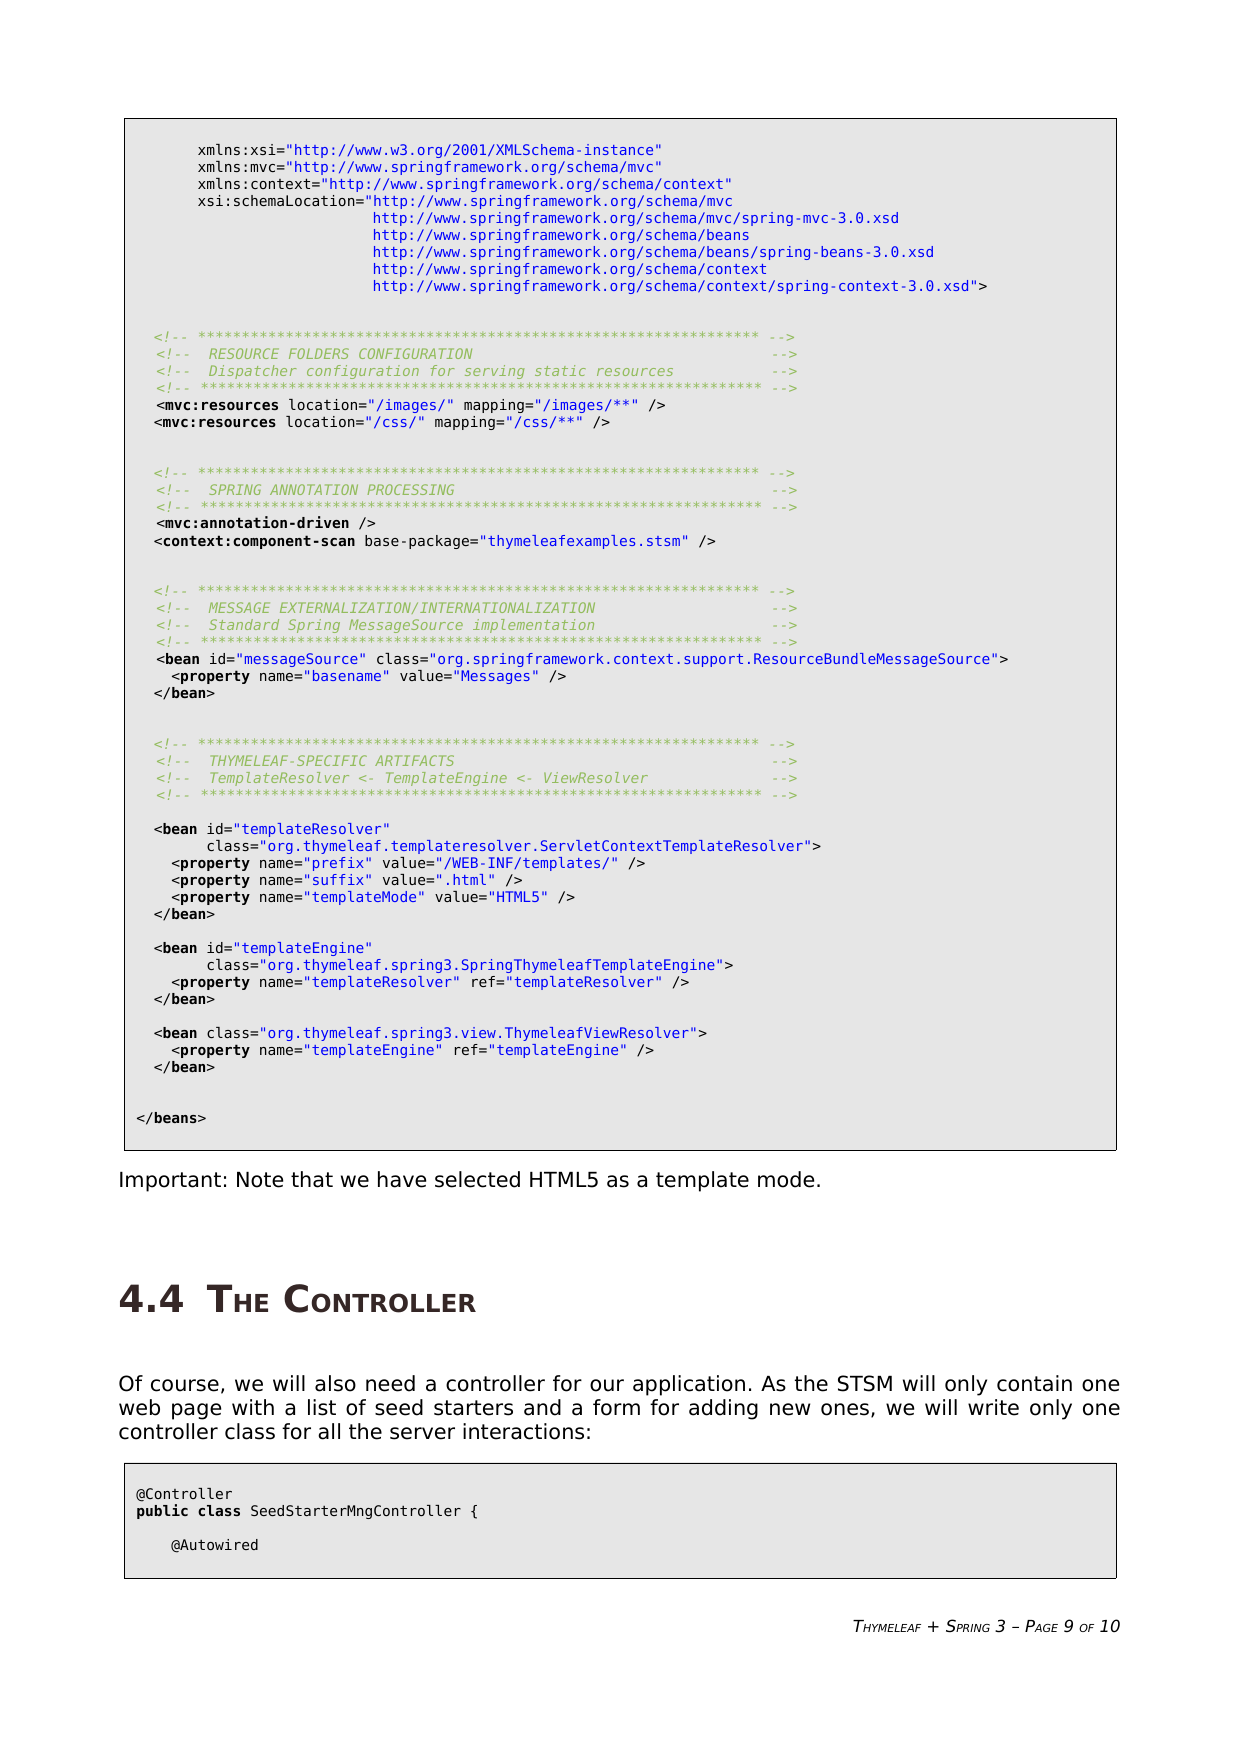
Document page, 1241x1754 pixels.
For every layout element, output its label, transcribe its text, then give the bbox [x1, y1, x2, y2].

subtitle The Controller [118, 1278, 1122, 1322]
text Important: Note that we have selected HTML5 as a template mode. [118, 1168, 1122, 1192]
text xmlns:xsi="http://www.w3.org/2001/XMLSchema-instance" xmlns:mvc="http://www.springframework.org/schema/mvc" xmlns:context="http://www.springframework.org/schema/context" xsi:schemaLocation="http://www.springframework.org/schema/mvc http://www.springframework.org/schema/mvc/spring-mvc-3.0.xsd http://www.springframework.org/schema/beans http://www.springframework.org/schema/beans/spring-beans-3.0.xsd http://www.springframework.org/schema/context http://www.springframework.org/schema/context/spring-context-3.0.xsd"> <!-- **************************************************************** --> <!-- RESOURCE FOLDERS CONFIGURATION --> <!-- Dispatcher configuration for serving static resources --> <!-- **************************************************************** --> <mvc:resources location="/images/" mapping="/images/**" /> <mvc:resources location="/css/" mapping="/css/**" /> <!-- **************************************************************** --> <!-- SPRING ANNOTATION PROCESSING --> <!-- **************************************************************** --> <mvc:annotation-driven /> <context:component-scan base-package="thymeleafexamples.stsm" /> <!-- **************************************************************** --> <!-- MESSAGE EXTERNALIZATION/INTERNATIONALIZATION --> <!-- Standard Spring MessageSource implementation --> <!-- **************************************************************** --> <bean id="messageSource" class="org.springframework.context.support.ResourceBundleMessageSource"> <property name="basename" value="Messages" /> </bean> <!-- **************************************************************** --> <!-- THYMELEAF-SPECIFIC ARTIFACTS --> <!-- TemplateResolver <- TemplateEngine <- ViewResolver --> <!-- **************************************************************** --> <bean id="templateResolver" class="org.thymeleaf.templateresolver.ServletContextTemplateResolver"> <property name="prefix" value="/WEB-INF/templates/" /> <property name="suffix" value=".html" /> <property name="templateMode" value="HTML5" /> </bean> <bean id="templateEngine" class="org.thymeleaf.spring3.SpringThymeleafTemplateEngine"> <property name="templateResolver" ref="templateResolver" /> </bean> <bean class="org.thymeleaf.spring3.view.ThymeleafViewResolver"> <property name="templateEngine" ref="templateEngine" /> </bean> </beans> [125, 119, 1116, 1150]
text Of course, we will also need a controller for our application. As the STSM will only contain one web page with a list of seed starters and a form for adding new ones, we will write only one controller class for all the server interactions: [118, 1372, 1122, 1445]
text @Controller public class SeedStarterMngController { @Autowired [125, 1464, 1116, 1578]
